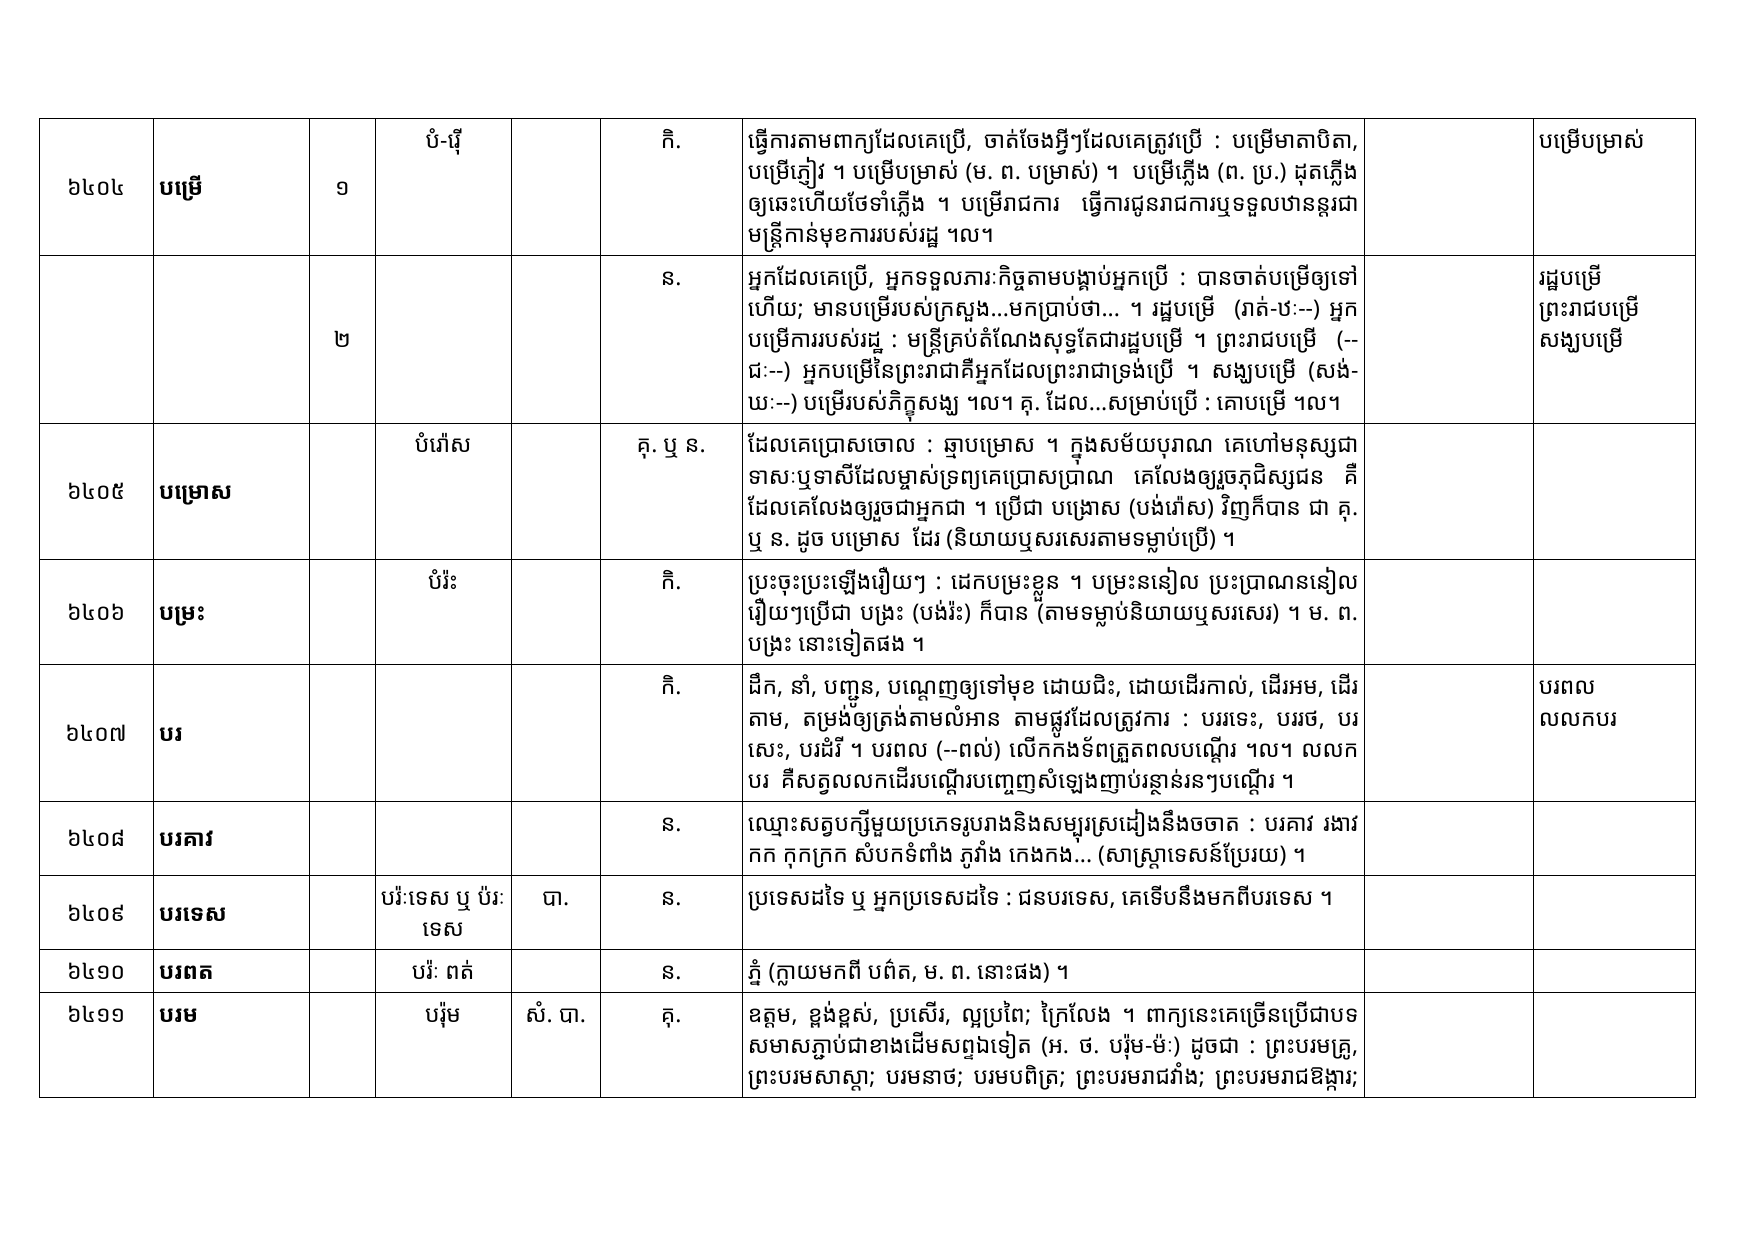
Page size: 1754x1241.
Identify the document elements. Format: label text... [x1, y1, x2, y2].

table_cell [1534, 950, 1695, 992]
table_cell ៦៤០៦ [40, 560, 153, 664]
table_cell ឈ្មោះ​សត្វ​បក្សី​មួយ​ប្រភេទ​រូប​រាង​និង​សម្បុរ​ស្រដៀង​នឹង​ចចាត​ : បរ​គាវ រងាវ​កក កុក​ក្រក សំបក​ទំពាំង ភូ​វាំង កេងកង... (សាស្ត្រា​ទេសន៍​ប្រែ​រយ) ។ [743, 802, 1364, 875]
table_cell [512, 119, 600, 255]
table_cell [1365, 256, 1533, 422]
table_cell [512, 424, 600, 559]
table_cell កិ. [601, 560, 742, 664]
table_cell [154, 256, 309, 422]
table_cell ៦៤០៧ [40, 665, 153, 801]
table_cell [376, 802, 511, 875]
table_cell បំរ៉ោស [376, 424, 511, 559]
table_cell បរ​ពល លលក​បរ [1534, 665, 1695, 801]
table_cell [1365, 950, 1533, 992]
table_cell [1365, 802, 1533, 875]
table_cell បម្រះ [154, 560, 309, 664]
table_cell រដ្ឋ​បម្រើ ព្រះ​រាជ​បម្រើ សង្ឃ​បម្រើ [1534, 256, 1695, 422]
table_cell ៦៤០៤ [40, 119, 153, 255]
table_cell បរទេស [154, 876, 309, 949]
table_cell បំ-រ៉ើ [376, 119, 511, 255]
table_cell បម្រើ​បម្រាស់ [1534, 119, 1695, 255]
table_cell [310, 424, 375, 559]
table_cell [512, 665, 600, 801]
table_cell ន. [601, 950, 742, 992]
table_cell [376, 256, 511, 422]
table_cell បរ៉ៈទេស ឬ ប៉រៈទេស [376, 876, 511, 949]
table_cell បរ៉ុម [376, 993, 511, 1097]
table_cell បរ [154, 665, 309, 801]
table_cell [512, 560, 600, 664]
table_cell [1365, 665, 1533, 801]
table_cell សំ. បា. [512, 993, 600, 1097]
table_cell [1365, 424, 1533, 559]
table_cell ១ [310, 119, 375, 255]
table_cell [1534, 802, 1695, 875]
table_cell អ្នក​ដែល​គេ​ប្រើ, អ្នក​ទទួល​ភារៈ​កិច្ច​តាម​បង្គាប់​អ្នក​ប្រើ : បាន​ចាត់​បម្រើ​ឲ្យ​ទៅ​ហើយ; មាន​បម្រើ​របស់​ក្រសួង...មក​ប្រាប់​ថា... ។ រដ្ឋ​បម្រើ (រាត់-ឋៈ--) អ្នក​បម្រើ​ការ​របស់​រដ្ឋ : មន្ត្រី​គ្រប់​តំណែង​សុទ្ធ​តែ​ជា​រដ្ឋ​បម្រើ ។ ព្រះ​រាជ​បម្រើ (--ជៈ--) អ្នក​បម្រើ​នៃ​ព្រះ​រាជា​គឺ​អ្នក​ដែល​ព្រះ​រាជា​ទ្រង់​ប្រើ ។ សង្ឃ​បម្រើ (សង់-ឃៈ--) បម្រើ​របស់​ភិក្ខុ​សង្ឃ ។ល។ គុ. ដែល...សម្រាប់​ប្រើ : គោ​បម្រើ ។ល។ [743, 256, 1364, 422]
table_cell [376, 665, 511, 801]
table_cell បរពត [154, 950, 309, 992]
table_cell [310, 993, 375, 1097]
table_cell កិ. [601, 665, 742, 801]
table_cell [1365, 876, 1533, 949]
table_cell [1534, 993, 1695, 1097]
table_cell [1365, 560, 1533, 664]
table_cell បរ​គាវ [154, 802, 309, 875]
table_cell បា. [512, 876, 600, 949]
table_cell គុ. ឬ ន. [601, 424, 742, 559]
table_cell ន. [601, 876, 742, 949]
table_cell ៦៤០៨ [40, 802, 153, 875]
table_cell [1365, 993, 1533, 1097]
table_cell ធ្វើ​ការ​តាម​ពាក្យ​ដែល​គេ​ប្រើ, ចាត់ចែង​អ្វី​ៗ​ដែល​គេ​ត្រូវ​ប្រើ : បម្រើ​មាតា​បិតា, បម្រើ​ភ្ញៀវ ។ បម្រើ​បម្រាស់ (ម. ព. បម្រាស់) ។ បម្រើ​ភ្លើង (ព. ប្រ.) ដុត​ភ្លើង​ឲ្យ​ឆេះ​ហើយ​ថែទាំ​ភ្លើង ។ បម្រើ​រាជការ ធ្វើ​ការ​ជូន​រាជការ​ឬ​ទទួល​ឋានន្តរ​ជា​មន្ត្រី​កាន់​មុខ​ការ​របស់​រដ្ឋ ។ល។ [743, 119, 1364, 255]
table_cell ប្រះ​ចុះ​ប្រះ​ឡើង​រឿយ​ៗ : ដេក​បម្រះ​ខ្លួន ។ បម្រះ​ននៀល ប្រះ​បា្រណ​ននៀល​រឿយ​ៗ​ប្រើ​ជា បង្រះ (បង់រ៉ះ) ក៏​បាន (តាម​ទម្លាប់​និយាយ​ឬ​សរសេរ) ។ ម. ព. បង្រះ នោះ​ទៀត​ផង ។ [743, 560, 1364, 664]
table_cell ៦៤១១ [40, 993, 153, 1097]
table_cell [310, 876, 375, 949]
table_cell ន. [601, 256, 742, 422]
table_cell បម្រោស [154, 424, 309, 559]
table_cell [310, 950, 375, 992]
table_cell បរម [154, 993, 309, 1097]
table_cell [310, 802, 375, 875]
table_cell [1534, 876, 1695, 949]
table_cell បម្រើ [154, 119, 309, 255]
table_cell ឧត្តម, ខ្ពង់ខ្ពស់, ប្រសើរ, ល្អ​ប្រពៃ; ក្រៃលែង ។ ពាក្យ​នេះ​គេ​ច្រើន​ប្រើ​ជា​បទ​សមាស​ភ្ជាប់​ជា​ខាង​ដើម​សព្ទ​ឯទៀត (អ. ថ. បរ៉ុម-ម៉ៈ) ដូច​ជា : ព្រះ​បរម​គ្រូ, ព្រះ​បរម​សាស្ដា; បរម​នាថ; បរម​បពិត្រ; ព្រះ​បរម​រាជវាំង; ព្រះ​បរម​រាជ​ឱង្ការ; [743, 993, 1364, 1097]
table_cell [512, 802, 600, 875]
table_cell បរ៉ៈ ពត់ [376, 950, 511, 992]
table_cell [1534, 560, 1695, 664]
table_cell ដែល​គេ​ប្រោស​ចោល : ឆ្មាប​ម្រោស ។ ក្នុង​សម័យ​បុរាណ គេ​ហៅ​មនុស្ស​ជា​ទាសៈ​ឬ​ទាសី​ដែល​ម្ចាស់​ទ្រព្យ​គេ​ប្រោស​ប្រាណ គេ​លែង​ឲ្យ​រួច​ភុជិស្ស​ជន គឺ​ដែល​គេ​លែង​ឲ្យ​រួច​ជា​អ្នក​ជា ។ ប្រើ​ជា បង្រោស (បង់រ៉ោស) វិញ​ក៏​បាន ជា គុ. ឬ ន. ដូច បម្រោស ដែរ (និយាយ​ឬ​សរសេរ​តាម​ទម្លាប់​ប្រើ) ។ [743, 424, 1364, 559]
table_cell ៦៤១០ [40, 950, 153, 992]
table_cell [310, 665, 375, 801]
table_cell [310, 560, 375, 664]
table_cell [40, 256, 153, 422]
table_cell កិ. [601, 119, 742, 255]
table_cell ប្រទេស​ដទៃ ឬ អ្នក​ប្រទេស​ដទៃ : ជន​បរទេស, គេ​ទើប​នឹង​មក​ពី​បរទេស ។ [743, 876, 1364, 949]
table_cell ដឹក, នាំ, បញ្ជូន, បណ្ដេញ​ឲ្យ​ទៅ​មុខ ដោយ​ជិះ, ដោយ​ដើរ​កាល់, ដើរ​អម, ដើរ​តាម, តម្រង់​ឲ្យ​ត្រង់​តាម​លំអាន តាម​ផ្លូវ​ដែល​ត្រូវ​ការ : បរ​រទេះ, បរ​រថ, បរ​សេះ, បរ​ដំរី ។ បរ​ពល (--ពល់) លើក​កង​ទ័ព​ត្រួត​ពល​បណ្ដើរ ។ល។ លលក​បរ គឺ​សត្វ​លលក​ដើរ​បណ្ដើរ​បញ្ចេញ​សំឡេង​ញាប់​រន្ថាន់​រន​ៗ​បណ្ដើរ ។ [743, 665, 1364, 801]
table_cell [1365, 119, 1533, 255]
table_cell [512, 256, 600, 422]
table_cell [512, 950, 600, 992]
table_cell បំរ៉ះ [376, 560, 511, 664]
table_cell ៦៤០៩ [40, 876, 153, 949]
table_cell ន. [601, 802, 742, 875]
table_cell ២ [310, 256, 375, 422]
table_cell [1534, 424, 1695, 559]
table_cell ៦៤០៥ [40, 424, 153, 559]
table_cell ភ្នំ (ក្លាយ​មក​ពី បព៌ត, ម. ព. នោះ​ផង) ។ [743, 950, 1364, 992]
table_cell គុ. [601, 993, 742, 1097]
